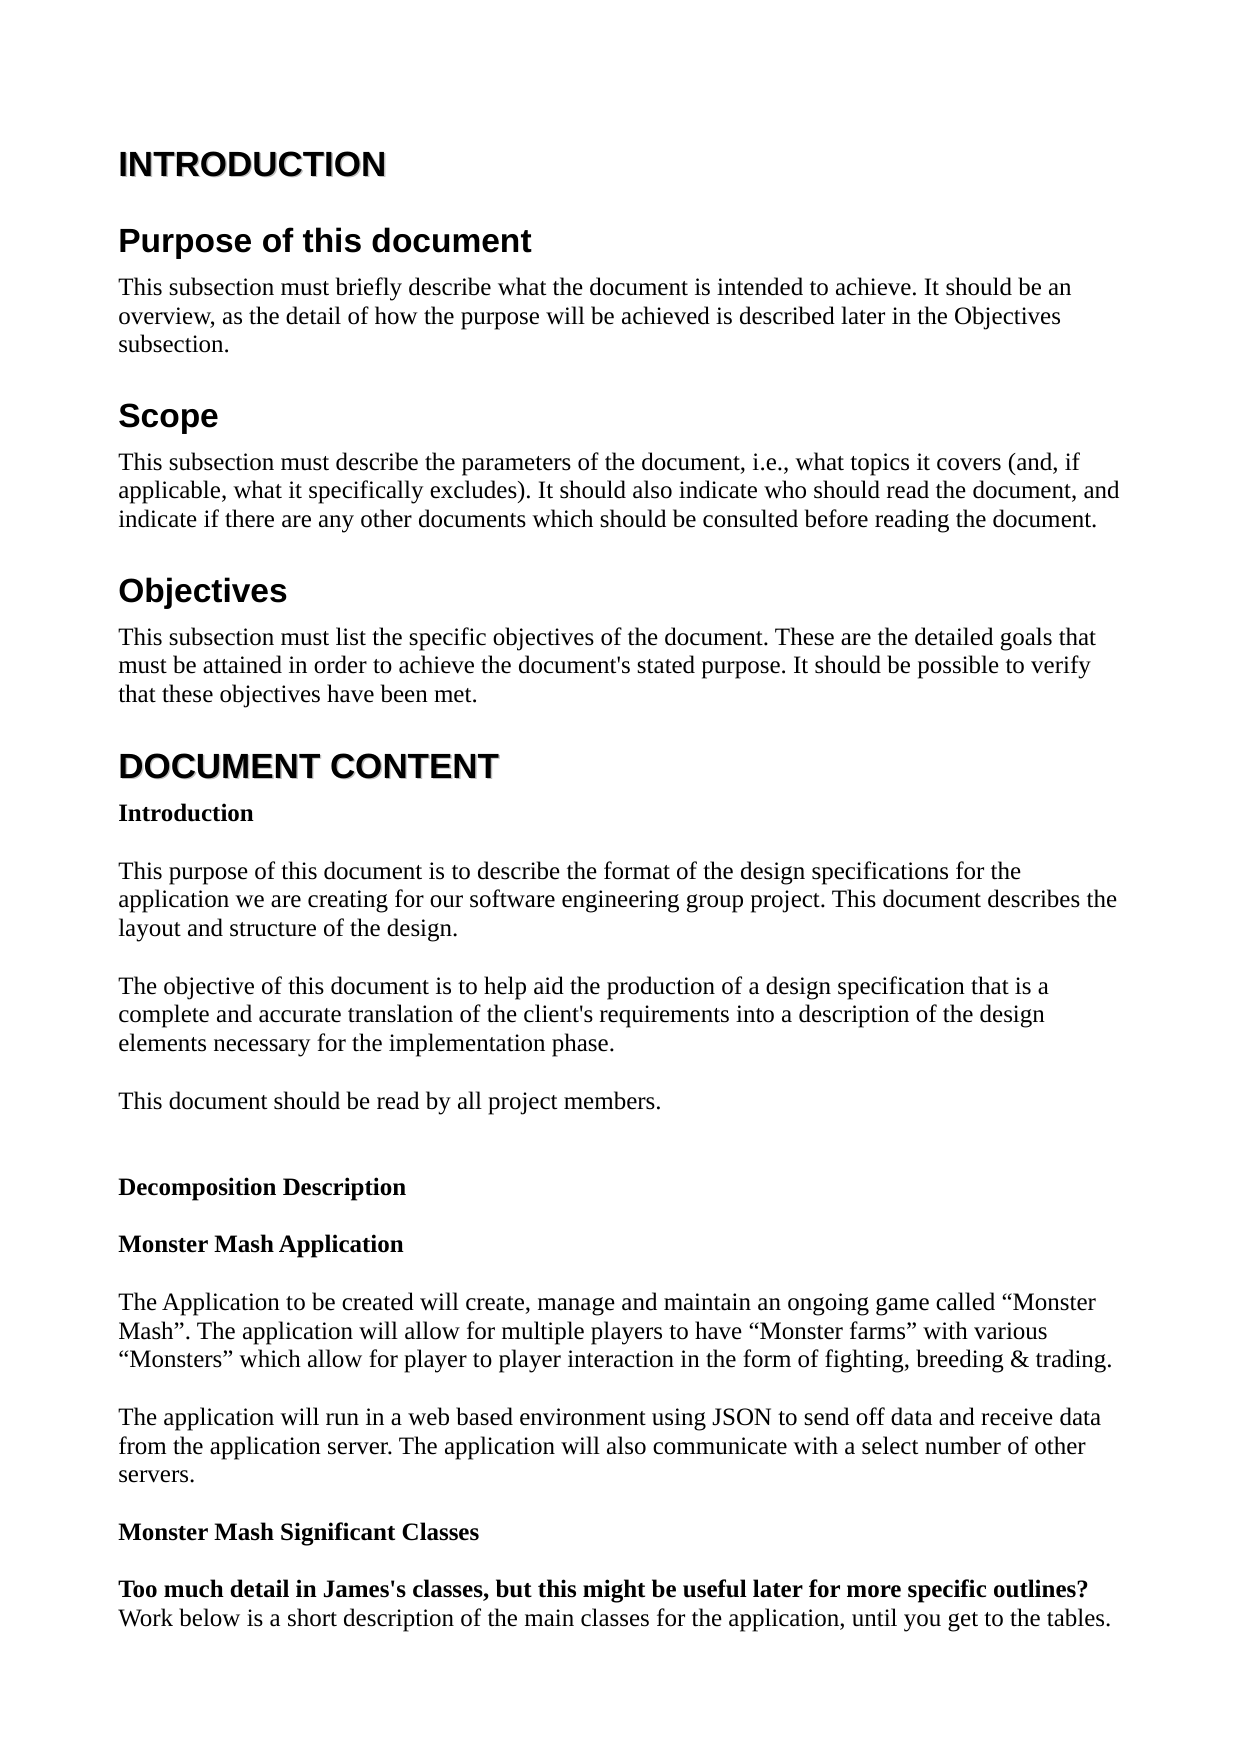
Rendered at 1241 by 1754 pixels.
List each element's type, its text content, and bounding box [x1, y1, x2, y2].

text This subsection must briefly describe what the document is intended to achieve. It should be an overview, as the detail of how the purpose will be achieved is described later in the Objectives subsection. [118, 272, 1122, 358]
text Monster Mash Significant Classes [118, 1517, 1122, 1546]
subtitle Objectives [118, 571, 1122, 609]
text This purpose of this document is to describe the format of the design specifications for the application we are creating for our software engineering group project. This document describes the layout and structure of the design. [118, 856, 1122, 942]
text Work below is a short description of the main classes for the application, until you get to the tables. [118, 1603, 1122, 1632]
text Decomposition Description [118, 1172, 1122, 1201]
subtitle Scope [118, 396, 1122, 434]
text This subsection must list the specific objectives of the document. These are the detailed goals that must be attained in order to achieve the document's stated purpose. It should be possible to verify that these objectives have been met. [118, 622, 1122, 708]
subtitle DOCUMENT CONTENT [118, 746, 1122, 786]
text Introduction [118, 798, 1122, 827]
text Monster Mash Application [118, 1229, 1122, 1258]
text This subsection must describe the parameters of the document, i.e., what topics it covers (and, if applicable, what it specifically excludes). It should also indicate who should read the document, and indicate if there are any other documents which should be consulted before reading the document. [118, 447, 1122, 533]
text The application will run in a web based environment using JSON to send off data and receive data from the application server. The application will also communicate with a select number of other servers. [118, 1402, 1122, 1488]
text Too much detail in James's classes, but this might be useful later for more specific outlines? [118, 1574, 1122, 1603]
text The Application to be created will create, manage and maintain an ongoing game called “Monster Mash”. The application will allow for multiple players to have “Monster farms” with various “Monsters” which allow for player to player interaction in the form of fighting, breeding & trading. [118, 1287, 1122, 1373]
text This document should be read by all project members. [118, 1086, 1122, 1114]
subtitle Purpose of this document [118, 221, 1122, 259]
subtitle INTRODUCTION [118, 143, 1122, 183]
text The objective of this document is to help aid the production of a design specification that is a complete and accurate translation of the client's requirements into a description of the design elements necessary for the implementation phase. [118, 971, 1122, 1057]
